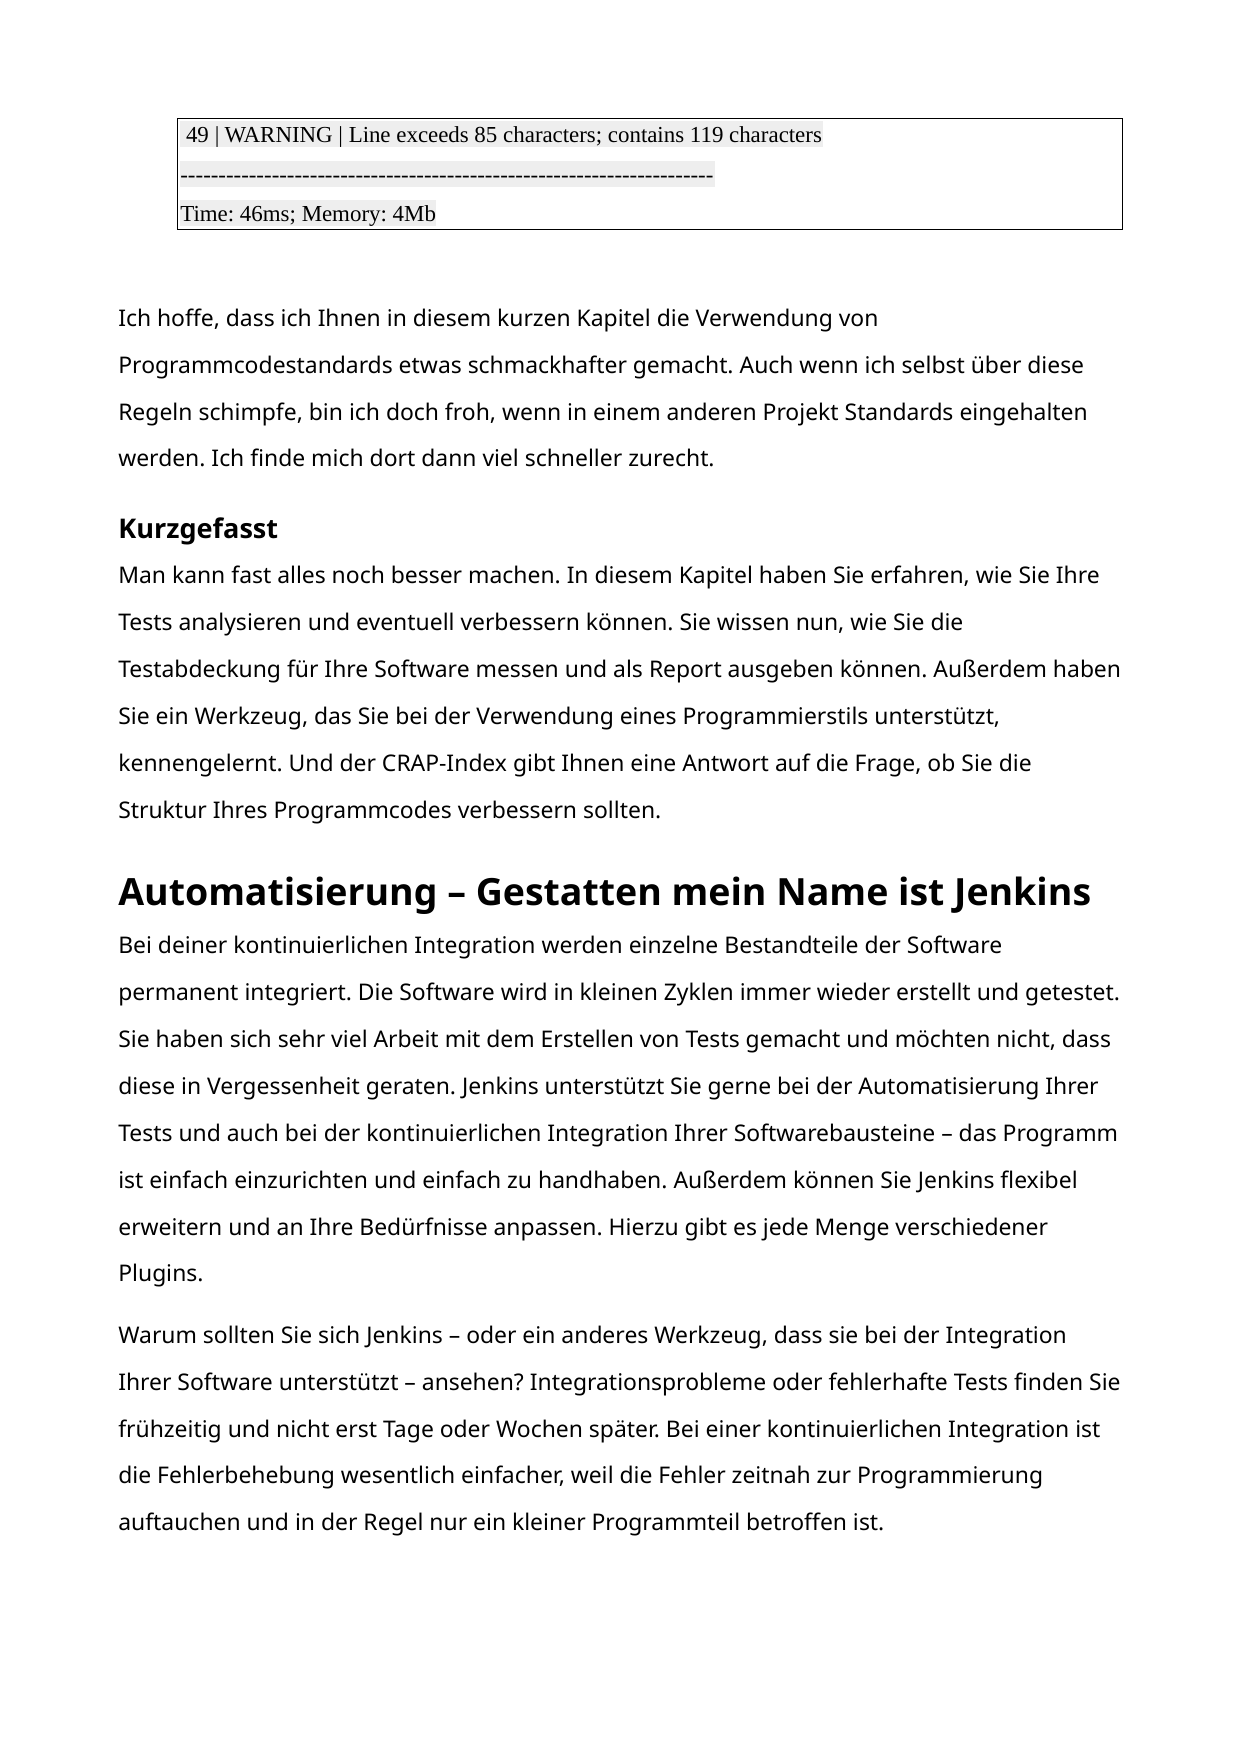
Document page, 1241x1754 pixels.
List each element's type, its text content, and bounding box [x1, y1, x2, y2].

text Bei deiner kontinuierlichen Integration werden einzelne Bestandteile der Software permanent integriert. Die Software wird in kleinen Zyklen immer wieder erstellt und getestet. Sie haben sich sehr viel Arbeit mit dem Erstellen von Tests gemacht und möchten nicht, dass diese in Vergessenheit geraten. Jenkins unterstützt Sie gerne bei der Automatisierung Ihrer Tests und auch bei der kontinuierlichen Integration Ihrer Softwarebausteine – das Programm ist einfach einzurichten und einfach zu handhaben. Außerdem können Sie Jenkins flexibel erweitern und an Ihre Bedürfnisse anpassen. Hierzu gibt es jede Menge verschiedener Plugins. [118, 929, 1122, 1288]
subtitle Automatisierung – Gestatten mein Name ist Jenkins [118, 866, 1122, 917]
subtitle Kurzgefasst [118, 510, 1122, 547]
text Ich hoffe, dass ich Ihnen in diesem kurzen Kapitel die Verwendung von Programmcodestandards etwas schmackhafter gemacht. Auch wenn ich selbst über diese Regeln schimpfe, bin ich doch froh, wenn in einem anderen Projekt Standards eingehalten werden. Ich finde mich dort dann viel schneller zurecht. [118, 302, 1122, 473]
text Warum sollten Sie sich Jenkins – oder ein anderes Werkzeug, dass sie bei der Integration Ihrer Software unterstützt – ansehen? Integrationsprobleme oder fehlerhafte Tests finden Sie frühzeitig und nicht erst Tage oder Wochen später. Bei einer kontinuierlichen Integration ist die Fehlerbehebung wesentlich einfacher, weil die Fehler zeitnah zur Programmierung auftauchen und in der Regel nur ein kleiner Programmteil betroffen ist. [118, 1319, 1122, 1537]
text Man kann fast alles noch besser machen. In diesem Kapitel haben Sie erfahren, wie Sie Ihre Tests analysieren und eventuell verbessern können. Sie wissen nun, wie Sie die Testabdeckung für Ihre Software messen und als Report ausgeben können. Außerdem haben Sie ein Werkzeug, das Sie bei der Verwendung eines Programmierstils unterstützt, kennengelernt. Und der CRAP-Index gibt Ihnen eine Antwort auf die Frage, ob Sie die Struktur Ihres Programmcodes verbessern sollten. [118, 559, 1122, 825]
text 49 | WARNING | Line exceeds 85 characters; contains 119 characters ---------------------------------------------------------------------- Time: 46ms; Memory: 4Mb [178, 119, 1122, 229]
